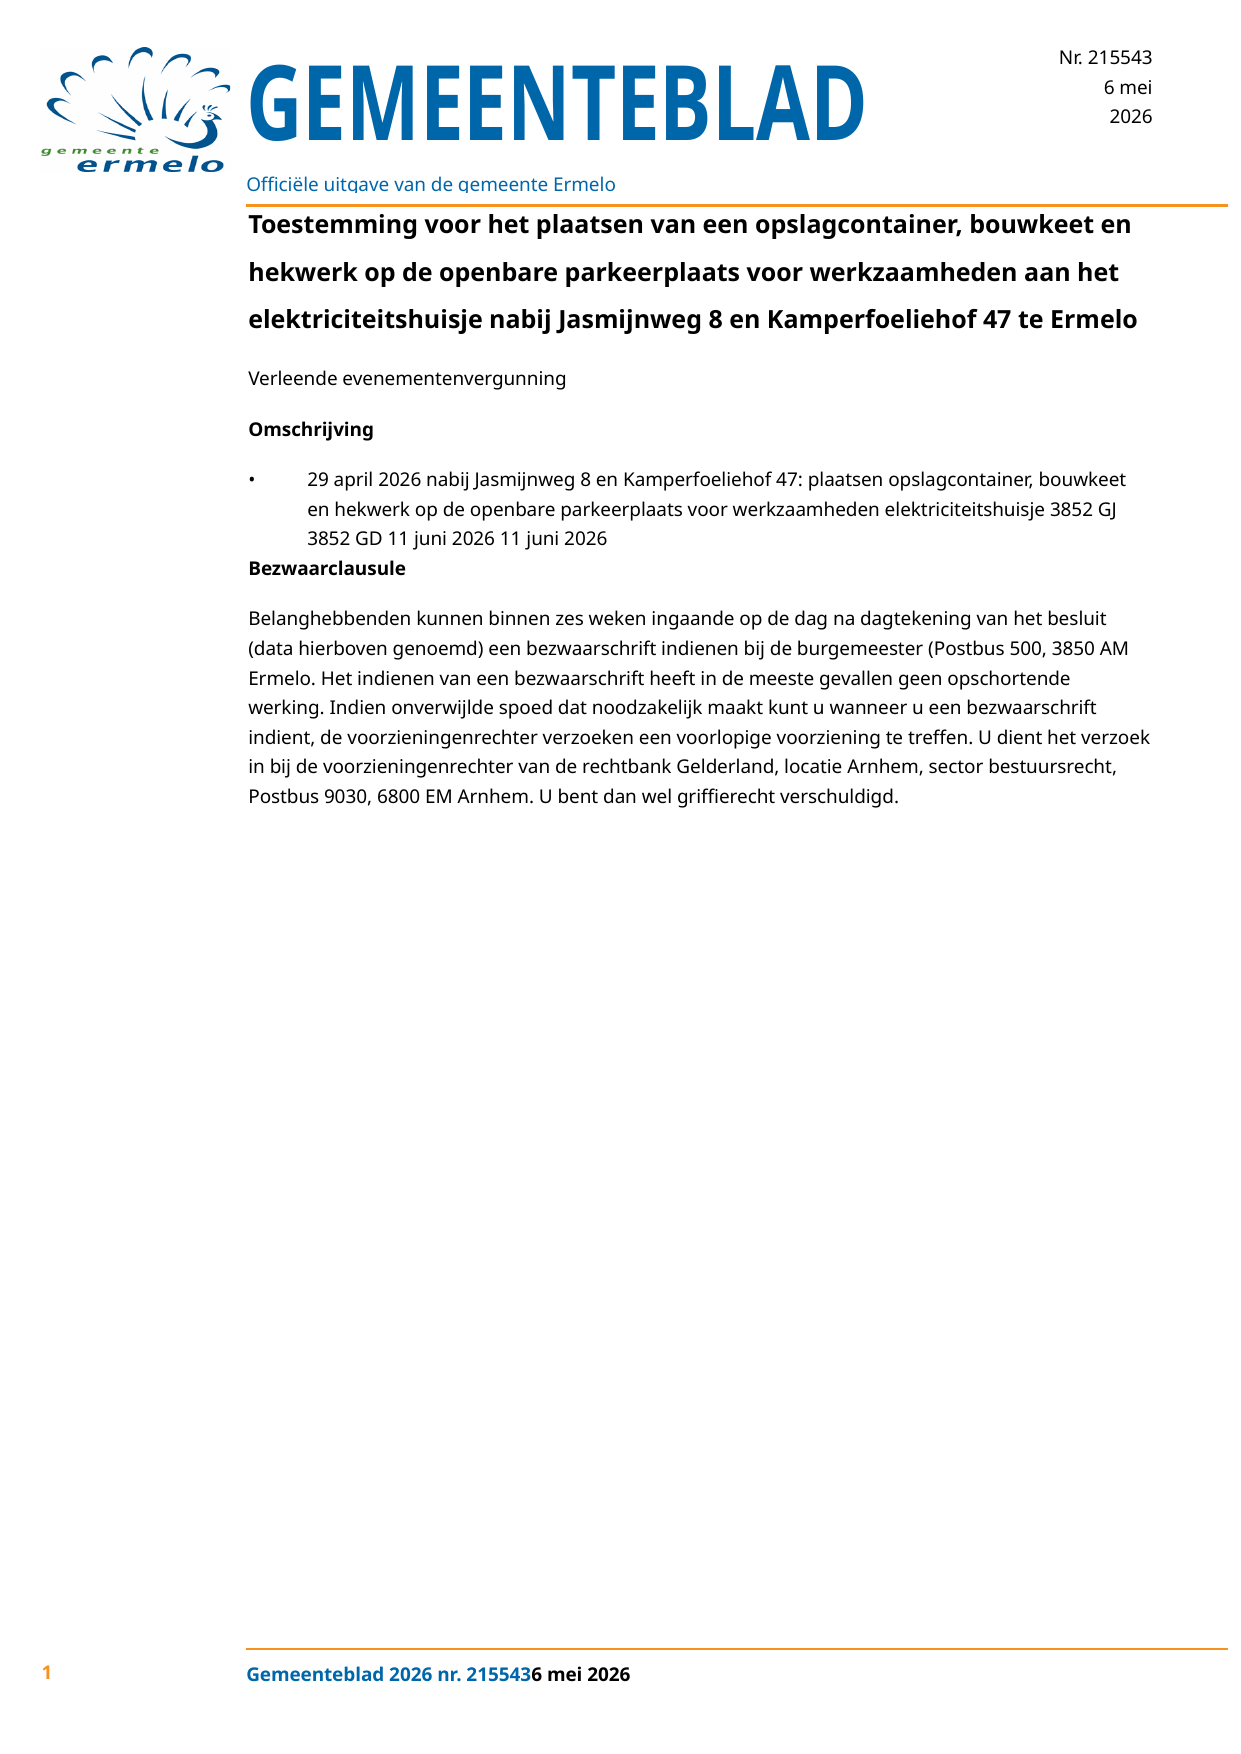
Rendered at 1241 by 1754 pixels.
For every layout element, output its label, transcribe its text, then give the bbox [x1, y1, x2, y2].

text Verleende evenementenvergunning [248, 366, 1152, 391]
text Bezwaarclausule [248, 555, 1152, 581]
text Toestemming voor het plaatsen van een opslagcontainer, bouwkeet en hekwerk op de openbare parkeerplaats voor werkzaamheden aan het elektriciteitshuisje nabij Jasmijnweg 8 en Kamperfoeliehof 47 te Ermelo [248, 207, 1152, 336]
text Belanghebbenden kunnen binnen zes weken ingaande op de dag na dagtekening van het besluit (data hierboven genoemd) een bezwaarschrift indienen bij de burgemeester (Postbus 500, 3850 AM Ermelo. Het indienen van een bezwaarschrift heeft in de meeste gevallen geen opschortende werking. Indien onverwijlde spoed dat noodzakelijk maakt kunt u wanneer u een bezwaarschrift indient, de voorzieningenrechter verzoeken een voorlopige voorziening te treffen. U dient het verzoek in bij de voorzieningenrechter van de rechtbank Gelderland, locatie Arnhem, sector bestuursrecht, Postbus 9030, 6800 EM Arnhem. U bent dan wel griffierecht verschuldigd. [248, 606, 1152, 809]
picture [41, 47, 231, 172]
list 29 april 2026 nabij Jasmijnweg 8 en Kamperfoeliehof 47: plaatsen opslagcontainer, bouwkeet en hekwerk op de openbare parkeerplaats voor werkzaamheden elektriciteitshuisje 3852 GJ 3852 GD 11 juni 2026 11 juni 2026 [248, 466, 1152, 551]
text Omschrijving [248, 416, 1152, 442]
